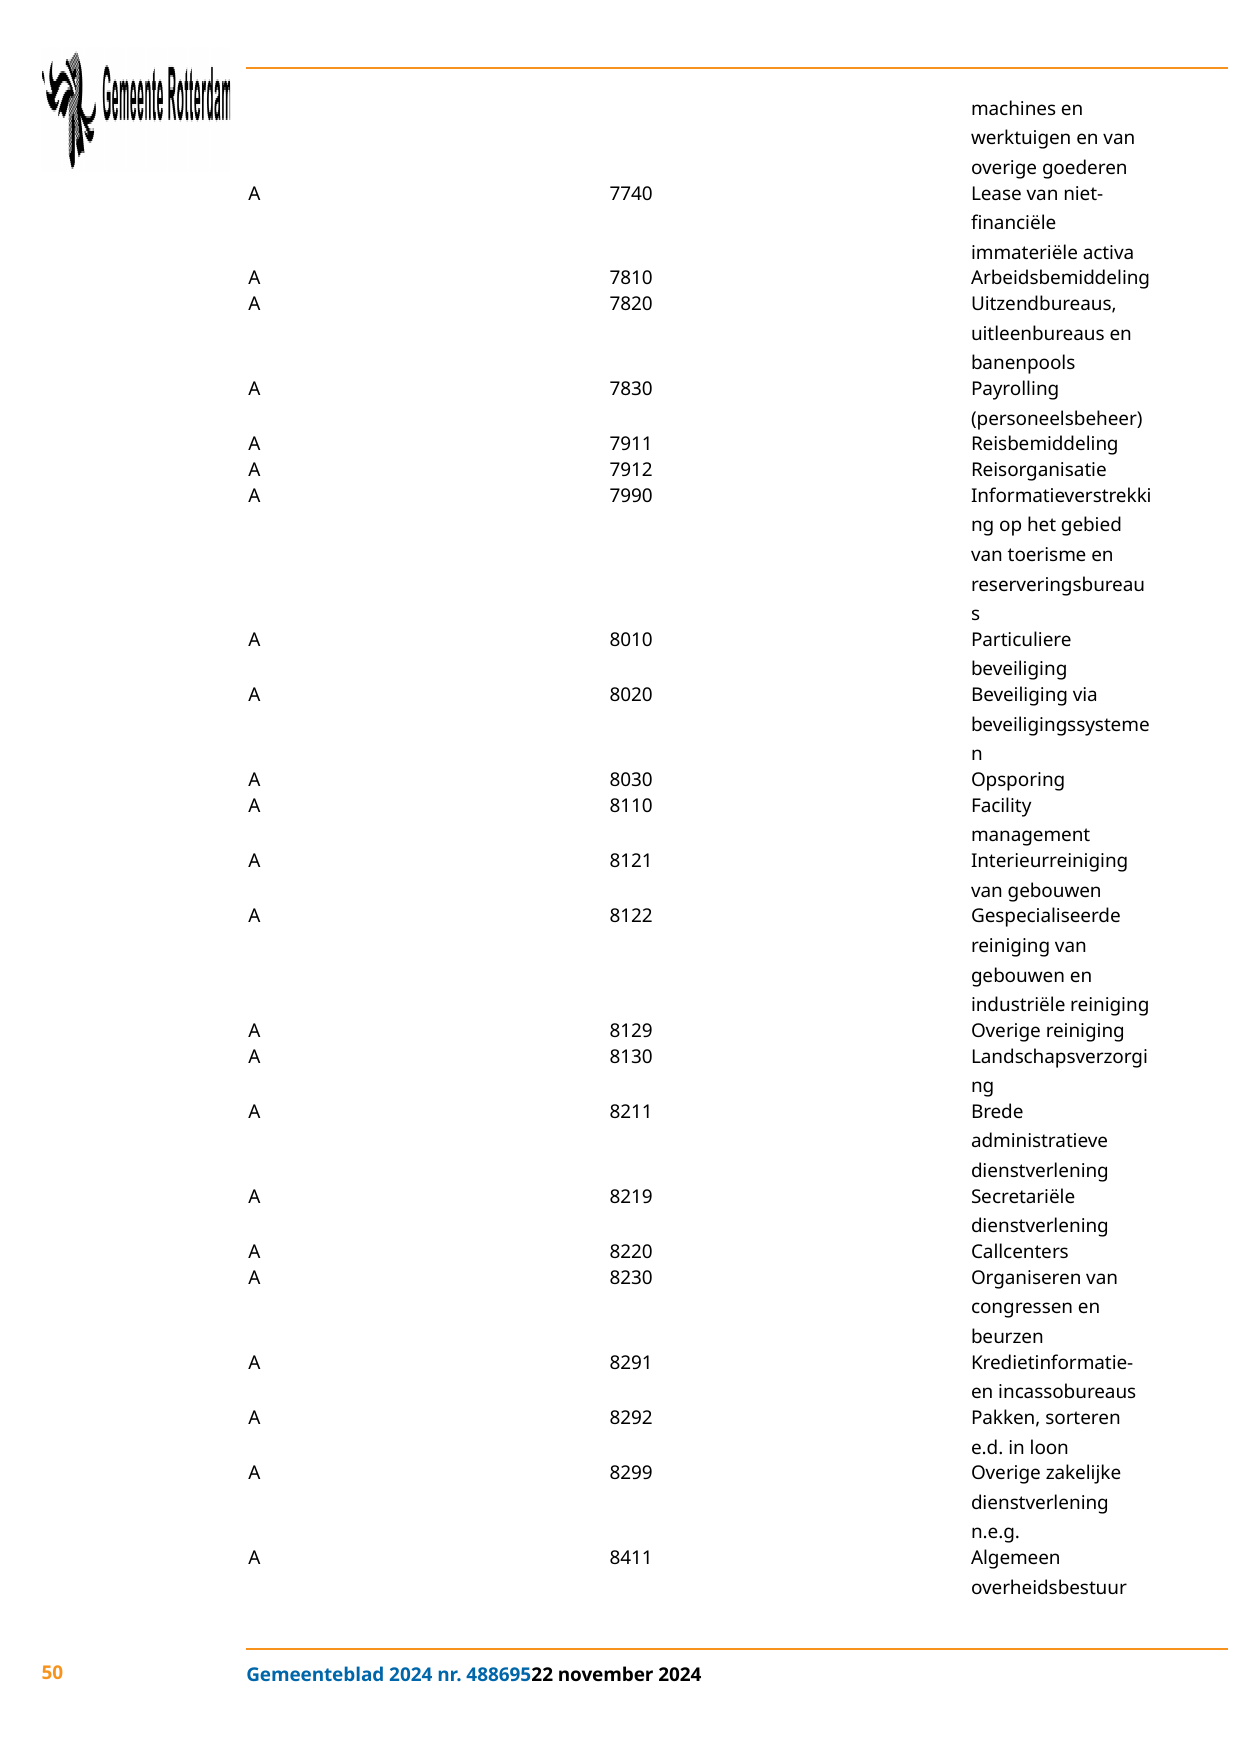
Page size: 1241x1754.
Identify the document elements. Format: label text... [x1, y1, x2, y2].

table_cell 8220 [609, 1238, 971, 1264]
table_cell [609, 95, 971, 180]
table_cell Overige reiniging [971, 1017, 1152, 1043]
table_cell 8291 [609, 1349, 971, 1404]
table_cell Arbeidsbemiddeling [971, 265, 1152, 290]
table_cell Opsporing [971, 766, 1152, 792]
table_cell A [248, 766, 609, 792]
table_cell A [248, 681, 609, 766]
table_cell 8211 [609, 1098, 971, 1183]
table_cell A [248, 290, 609, 375]
picture [41, 47, 231, 172]
table_cell 8129 [609, 1017, 971, 1043]
table_cell A [248, 1545, 609, 1600]
table_cell Pakken, sorteren e.d. in loon [971, 1404, 1152, 1459]
table_cell 8122 [609, 903, 971, 1017]
table_cell Landschapsverzorging [971, 1043, 1152, 1098]
table_cell A [248, 375, 609, 431]
table_cell 7912 [609, 456, 971, 482]
table_cell A [248, 1460, 609, 1544]
table_cell Secretariële dienstverlening [971, 1183, 1152, 1238]
table_cell Uitzendbureaus, uitleenbureaus en banenpools [971, 290, 1152, 375]
table_cell Algemeen overheidsbestuur [971, 1545, 1152, 1600]
table_cell Reisorganisatie [971, 456, 1152, 482]
table_cell A [248, 265, 609, 290]
table_cell Lease van niet-financiële immateriële activa [971, 180, 1152, 264]
table_cell Payrolling (personeelsbeheer) [971, 375, 1152, 431]
table_cell A [248, 1264, 609, 1349]
table_cell 8292 [609, 1404, 971, 1459]
table_cell A [248, 180, 609, 264]
table_cell A [248, 792, 609, 847]
table_cell 7810 [609, 265, 971, 290]
table_cell Interieurreiniging van gebouwen [971, 847, 1152, 903]
table_cell A [248, 1098, 609, 1183]
table_cell Gespecialiseerde reiniging van gebouwen en industriële reiniging [971, 903, 1152, 1017]
table_cell 8121 [609, 847, 971, 903]
table_cell A [248, 482, 609, 626]
table_cell 8020 [609, 681, 971, 766]
table_cell A [248, 847, 609, 903]
table_cell A [248, 903, 609, 1017]
table_cell A [248, 1349, 609, 1404]
table_cell A [248, 1238, 609, 1264]
table_cell 8219 [609, 1183, 971, 1238]
table_cell 7990 [609, 482, 971, 626]
table_cell 7820 [609, 290, 971, 375]
table_cell machines en werktuigen en van overige goederen [971, 95, 1152, 180]
table_cell 8299 [609, 1460, 971, 1544]
table_cell A [248, 1017, 609, 1043]
table_cell Beveiliging via beveiligingssystemen [971, 681, 1152, 766]
table_cell Organiseren van congressen en beurzen [971, 1264, 1152, 1349]
table_cell 8230 [609, 1264, 971, 1349]
table_cell 8130 [609, 1043, 971, 1098]
table_cell A [248, 1183, 609, 1238]
table_cell A [248, 456, 609, 482]
table_cell A [248, 626, 609, 681]
table_cell Overige zakelijke dienstverlening n.e.g. [971, 1460, 1152, 1544]
table_cell Kredietinformatie- en incassobureaus [971, 1349, 1152, 1404]
table_cell 7740 [609, 180, 971, 264]
table_cell Brede administratieve dienstverlening [971, 1098, 1152, 1183]
table_cell A [248, 1404, 609, 1459]
table_cell 8411 [609, 1545, 971, 1600]
table_cell 8030 [609, 766, 971, 792]
table_cell 8010 [609, 626, 971, 681]
table_cell 8110 [609, 792, 971, 847]
table_cell Reisbemiddeling [971, 431, 1152, 456]
table_cell [248, 95, 609, 180]
table_cell 7911 [609, 431, 971, 456]
table_cell A [248, 1043, 609, 1098]
table_cell Particuliere beveiliging [971, 626, 1152, 681]
table_cell Facility management [971, 792, 1152, 847]
table_cell Callcenters [971, 1238, 1152, 1264]
table_cell 7830 [609, 375, 971, 431]
table_cell Informatieverstrekking op het gebied van toerisme en reserveringsbureaus [971, 482, 1152, 626]
table_cell A [248, 431, 609, 456]
